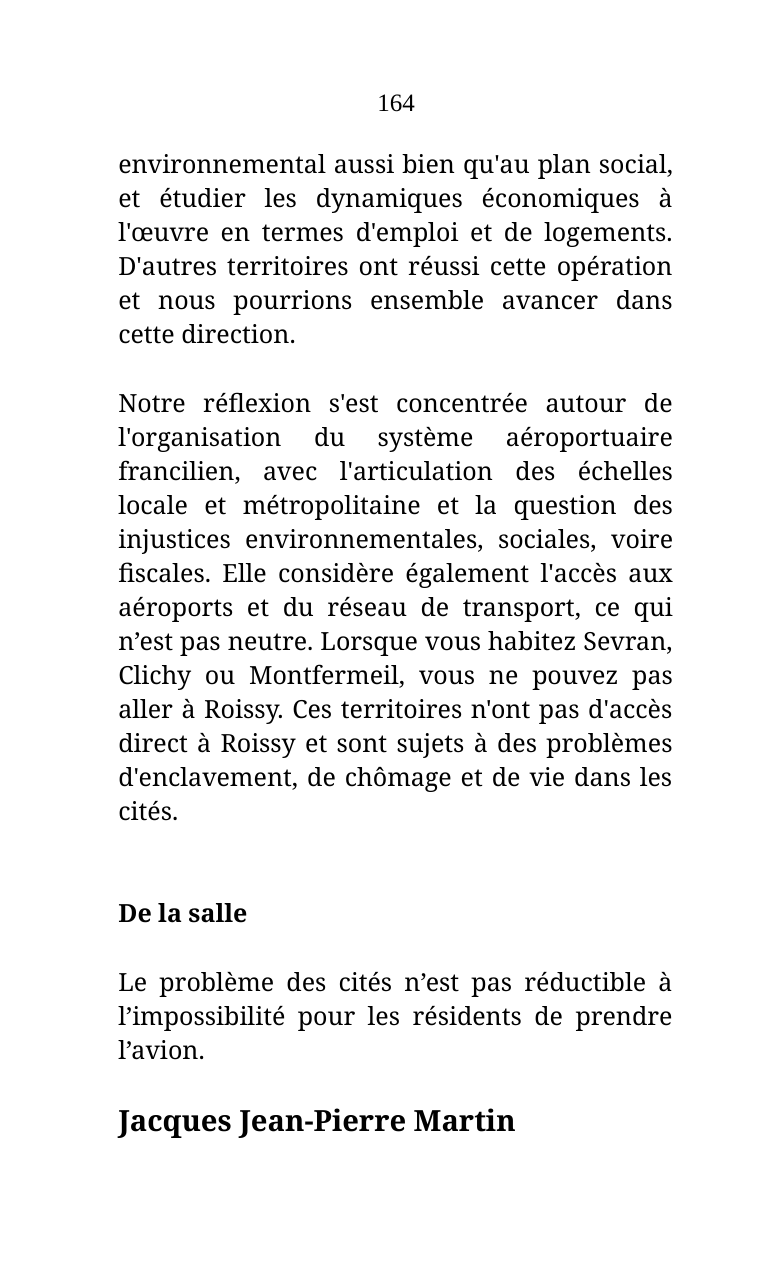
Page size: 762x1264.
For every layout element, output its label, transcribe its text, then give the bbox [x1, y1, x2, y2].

text Le problème des cités n’est pas réductible à l’impossibilité pour les résidents de prendre l’avion. [118, 964, 673, 1066]
text environnemental aussi bien qu'au plan social, et étudier les dynamiques économiques à l'œuvre en termes d'emploi et de logements. D'autres territoires ont réussi cette opération et nous pourrions ensemble avancer dans cette direction. [118, 147, 673, 351]
text Jacques Jean-Pierre Martin [118, 1101, 673, 1140]
text De la salle [118, 896, 673, 930]
text Notre réflexion s'est concentrée autour de l'organisation du système aéroportuaire francilien, avec l'articulation des échelles locale et métropolitaine et la question des injustices environnementales, sociales, voire fiscales. Elle considère également l'accès aux aéroports et du réseau de transport, ce qui n’est pas neutre. Lorsque vous habitez Sevran, Clichy ou Montfermeil, vous ne pouvez pas aller à Roissy. Ces territoires n'ont pas d'accès direct à Roissy et sont sujets à des problèmes d'enclavement, de chômage et de vie dans les cités. [118, 385, 673, 828]
